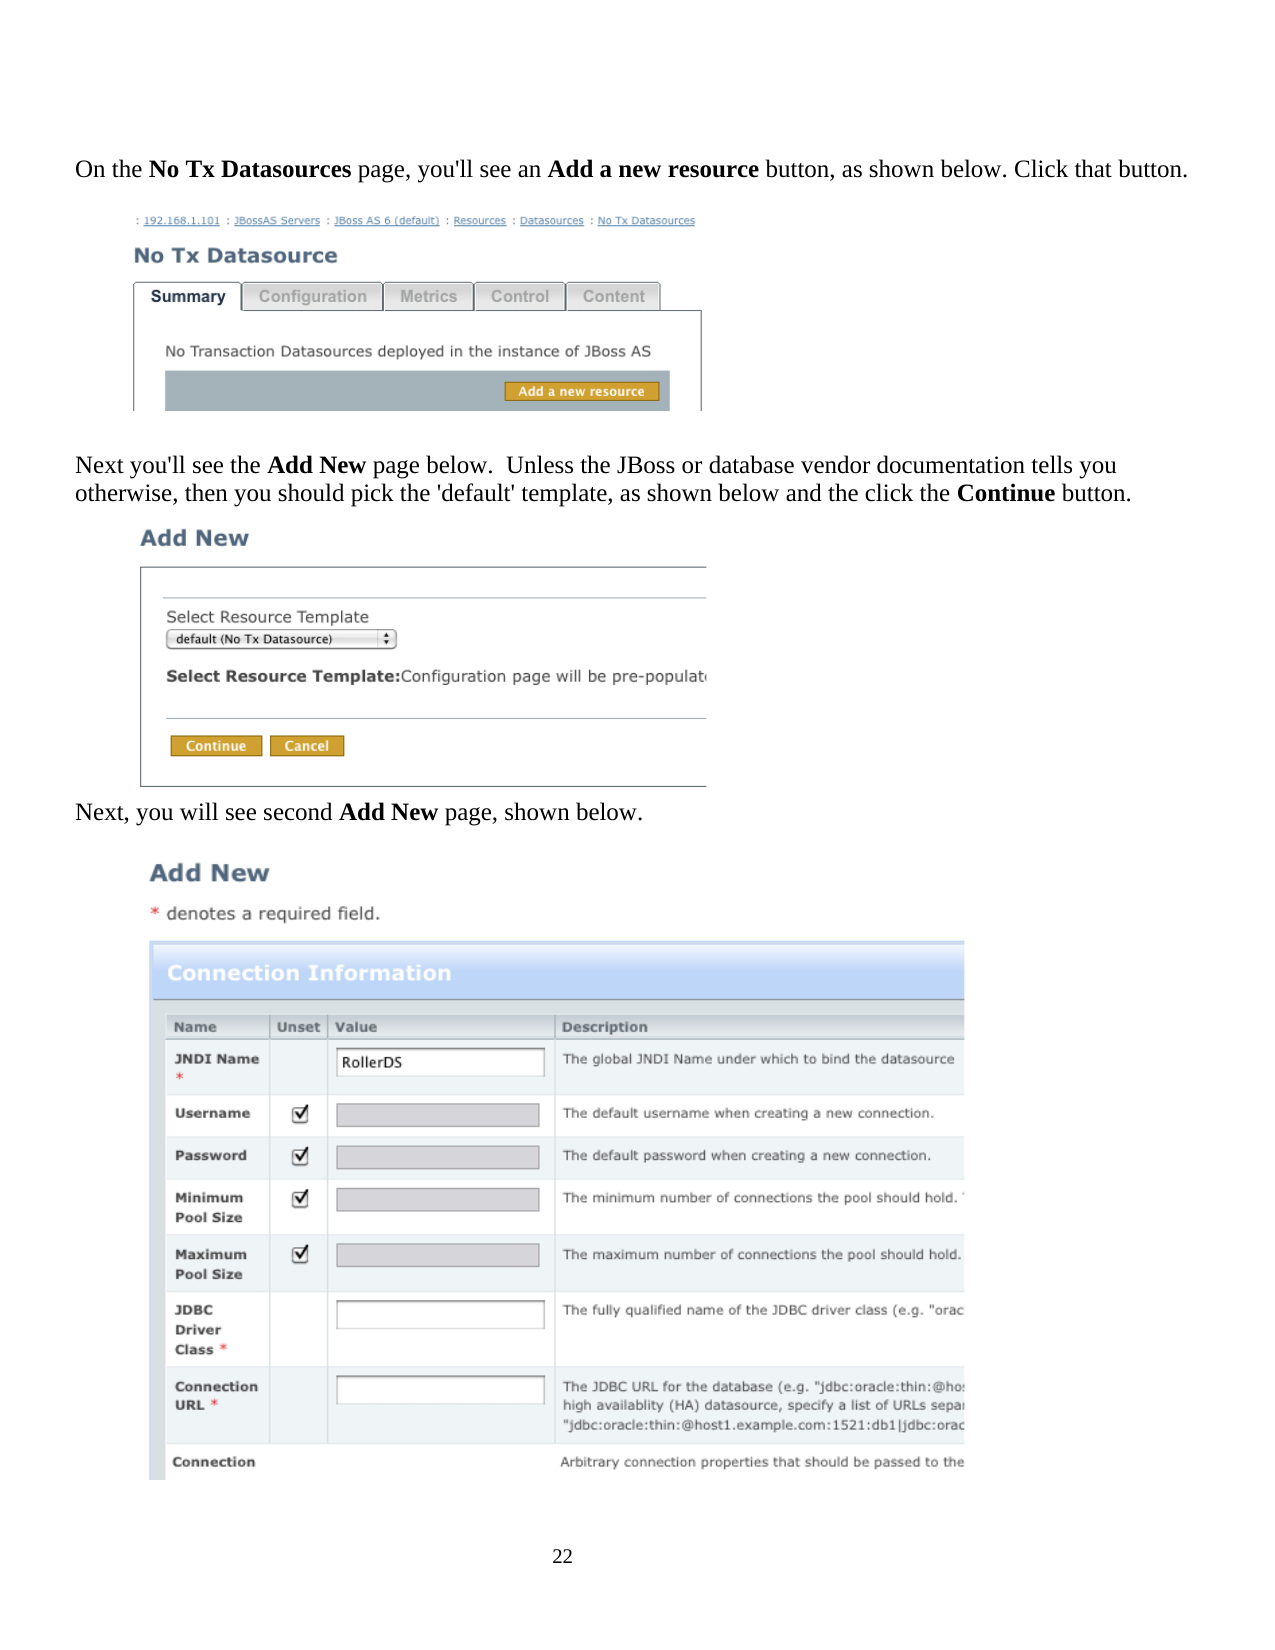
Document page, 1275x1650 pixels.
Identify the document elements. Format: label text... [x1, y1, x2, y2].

picture [127, 199, 709, 411]
text On the No Tx Datasources page, you'll see an Add a new resource button, as shown below. Click that button. [75, 155, 1200, 183]
picture [132, 855, 965, 1480]
text Next you'll see the Add New page below. Unless the JBoss or database vendor documentation tells you otherwise, then you should pick the 'default' template, as shown below and the click the Continue button. [75, 451, 1200, 506]
text Next, you will see second Add New page, shown below. [75, 798, 1200, 825]
picture [127, 526, 707, 798]
